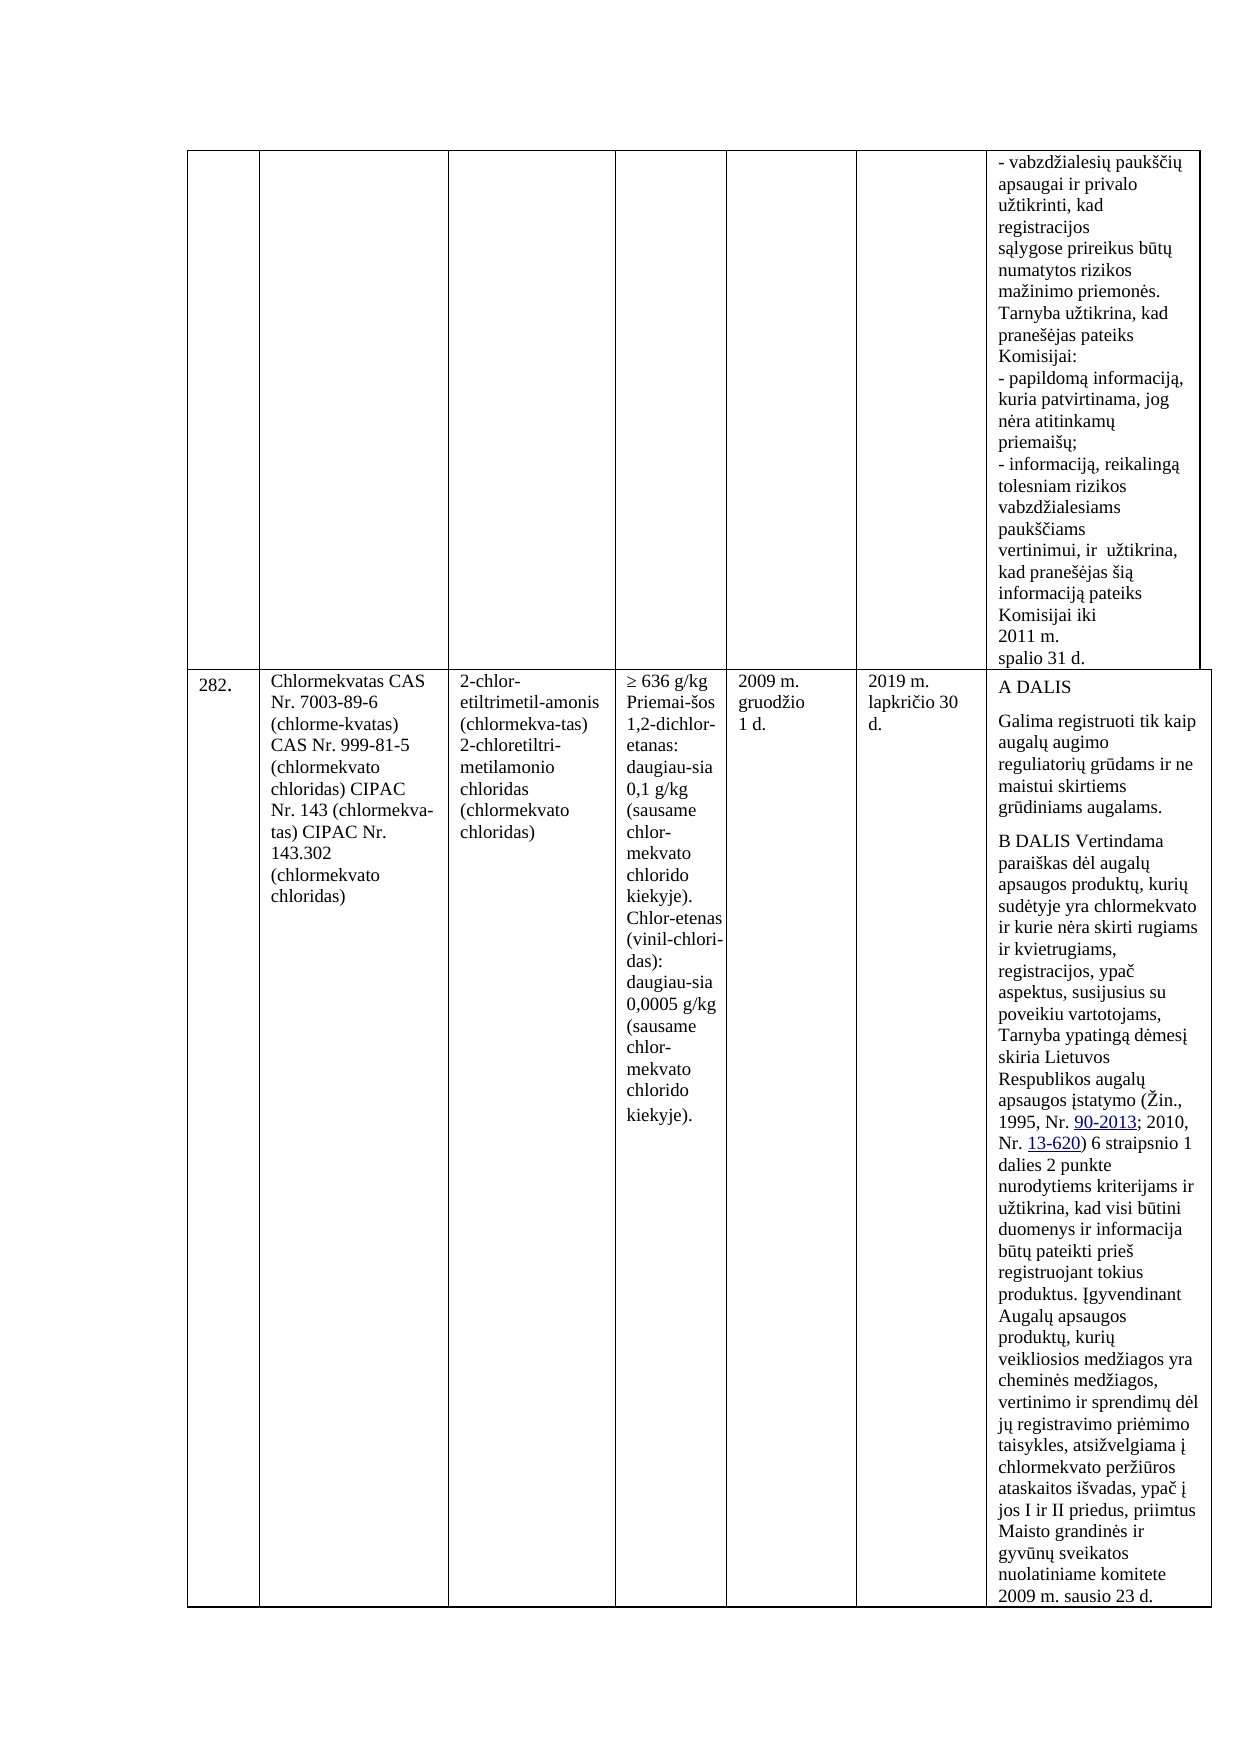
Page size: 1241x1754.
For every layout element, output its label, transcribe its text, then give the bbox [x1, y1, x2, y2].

table_cell A DALIS Galima registruoti tik kaip augalų augimo reguliatorių grūdams ir ne maistui skirtiems grūdiniams augalams. B DALIS Vertindama paraiškas dėl augalų apsaugos produktų, kurių sudėtyje yra chlormekvato ir kurie nėra skirti rugiams ir kvietrugiams, registracijos, ypač aspektus, susijusius su poveikiu vartotojams, Tarnyba ypatingą dėmesį skiria Lietuvos Respublikos augalų apsaugos įstatymo (Žin., 1995, Nr. 90-2013; 2010, Nr. 13-620) 6 straipsnio 1 dalies 2 punkte nurodytiems kriterijams ir užtikrina, kad visi būtini duomenys ir informacija būtų pateikti prieš registruojant tokius produktus. Įgyvendinant Augalų apsaugos produktų, kurių veikliosios medžiagos yra cheminės medžiagos, vertinimo ir sprendimų dėl jų registravimo priėmimo taisykles, atsižvelgiama į chlormekvato peržiūros ataskaitos išvadas, ypač į jos I ir II priedus, priimtus Maisto grandinės ir gyvūnų sveikatos nuolatiniame komitete 2009 m. sausio 23 d. [987, 670, 1211, 1606]
table_cell 2009 m. gruodžio 1 d. [727, 670, 856, 1606]
table_cell [857, 151, 986, 668]
table_cell [1201, 150, 1211, 668]
table_cell 2019 m. lapkričio 30 d. [857, 670, 986, 1606]
table_cell Chlormekvatas CAS Nr. 7003-89-6 (chlorme-kvatas) CAS Nr. 999-81-5 (chlormekvato chloridas) CIPAC Nr. 143 (chlormekva-tas) CIPAC Nr. 143.302 (chlormekvato chloridas) [260, 670, 448, 1606]
table_cell [727, 151, 856, 668]
table_cell [188, 151, 259, 668]
table_cell ≥ 636 g/kg Priemai-šos 1,2-dichlor-etanas: daugiau-sia 0,1 g/kg (sausame chlor-mekvato chlorido kiekyje). Chlor-etenas (vinil-chlori-das): daugiau-sia 0,0005 g/kg (sausame chlor-mekvato chlorido kiekyje). [616, 670, 726, 1606]
table_cell 2-chlor-etiltrimetil-amonis (chlormekva-tas) 2-chloretiltri-metilamonio chloridas (chlormekvato chloridas) [449, 670, 615, 1606]
table_cell - vabzdžialesių paukščių apsaugai ir privalo užtikrinti, kad registracijos sąlygose prireikus būtų numatytos rizikos mažinimo priemonės. Tarnyba užtikrina, kad pranešėjas pateiks Komisijai: - papildomą informaciją, kuria patvirtinama, jog nėra atitinkamų priemaišų; - informaciją, reikalingą tolesniam rizikos vabzdžialesiams paukščiams vertinimui, ir užtikrina, kad pranešėjas šią informaciją pateiks Komisijai iki 2011 m. spalio 31 d. [987, 151, 1199, 668]
table_cell [616, 151, 726, 668]
table_cell [260, 151, 448, 668]
table_cell [449, 151, 615, 668]
table_cell 282. [188, 670, 259, 1606]
